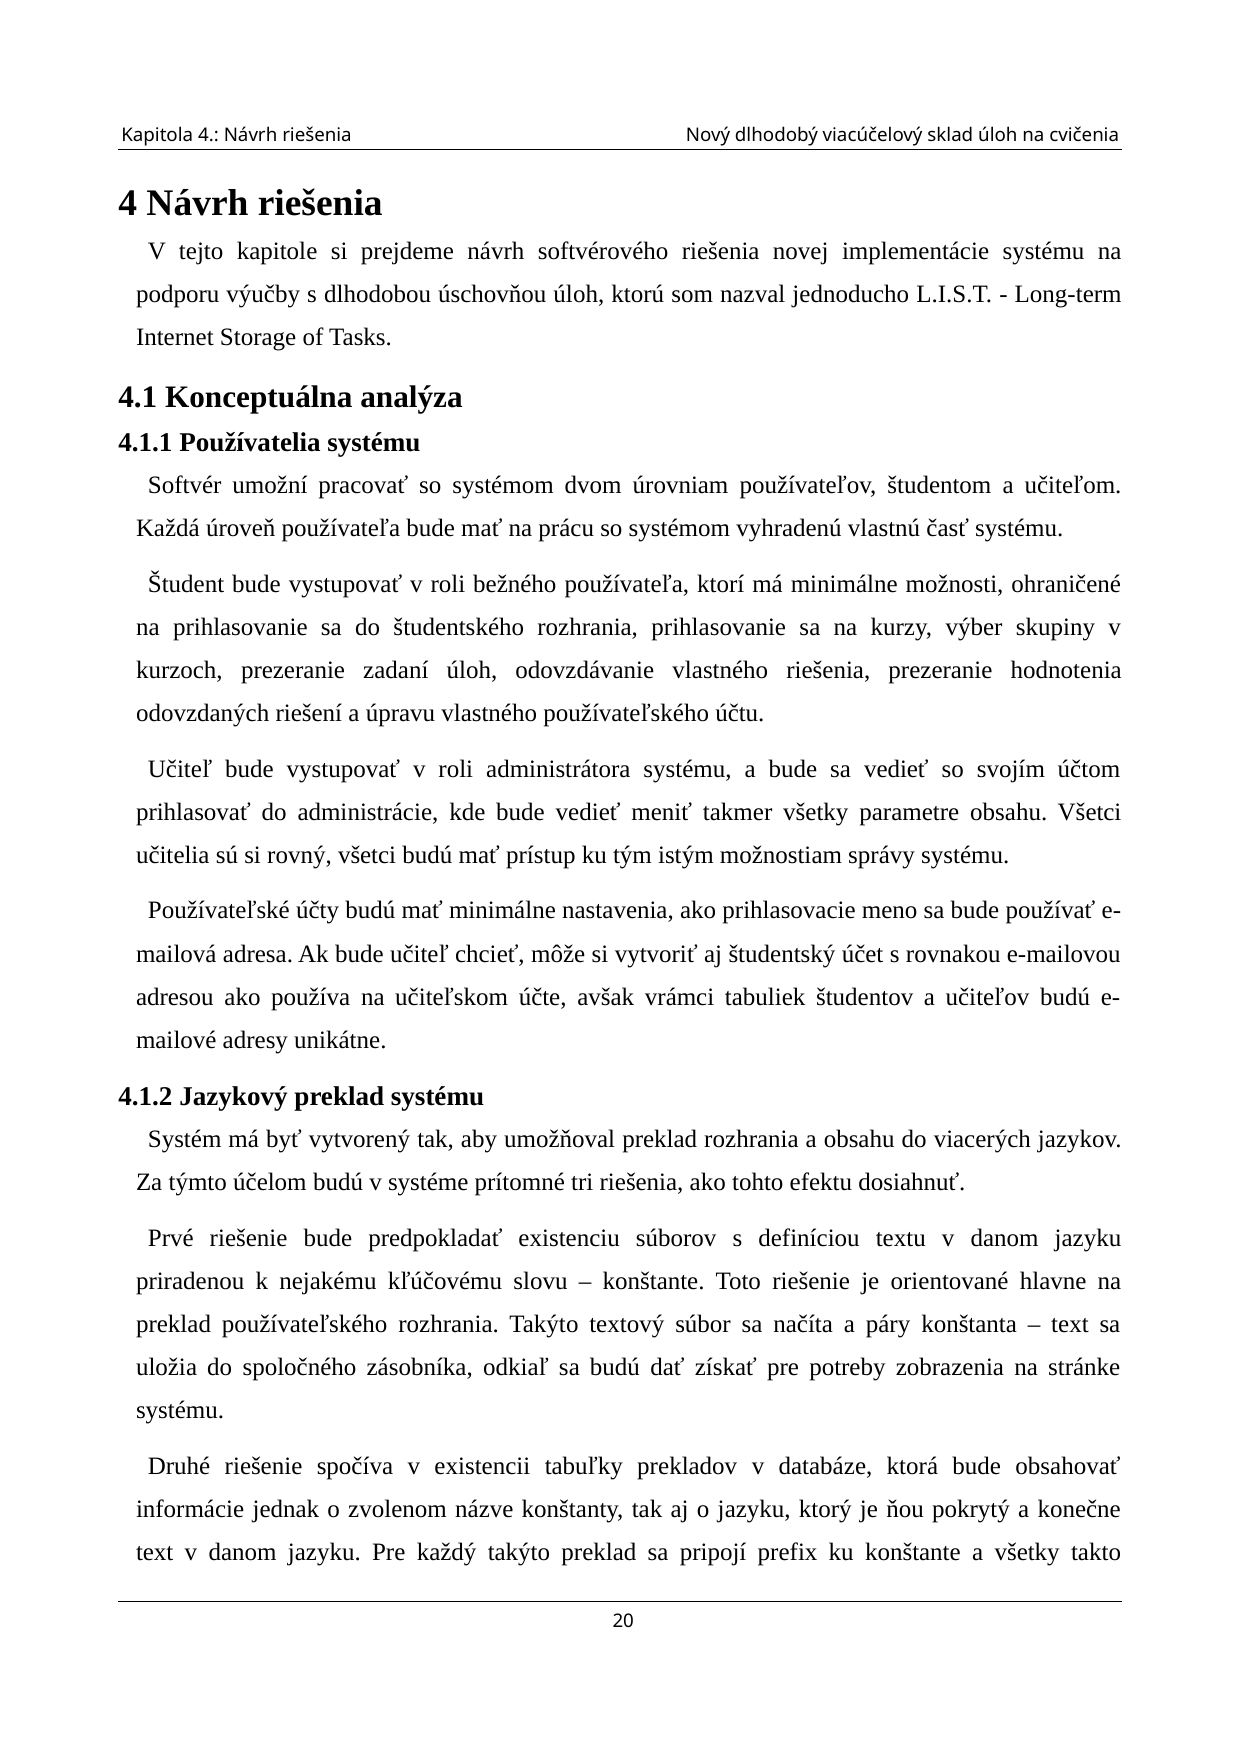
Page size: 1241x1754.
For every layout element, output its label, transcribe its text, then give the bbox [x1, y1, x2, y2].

subtitle Návrh riešenia [118, 181, 1122, 224]
subtitle Jazykový preklad systému [118, 1081, 1122, 1112]
text Softvér umožní pracovať so systémom dvom úrovniam používateľov, študentom a učiteľom. Každá úroveň používateľa bude mať na prácu so systémom vyhradenú vlastnú časť systému. [136, 470, 1122, 542]
text Používateľské účty budú mať minimálne nastavenia, ako prihlasovacie meno sa bude používať e-mailová adresa. Ak bude učiteľ chcieť, môže si vytvoriť aj študentský účet s rovnakou e-mailovou adresou ako používa na učiteľskom účte, avšak vrámci tabuliek študentov a učiteľov budú e-mailové adresy unikátne. [136, 896, 1122, 1054]
text Študent bude vystupovať v roli bežného používateľa, ktorí má minimálne možnosti, ohraničené na prihlasovanie sa do študentského rozhrania, prihlasovanie sa na kurzy, výber skupiny v kurzoch, prezeranie zadaní úloh, odovzdávanie vlastného riešenia, prezeranie hodnotenia odovzdaných riešení a úpravu vlastného používateľského účtu. [136, 569, 1122, 727]
text Systém má byť vytvorený tak, aby umožňoval preklad rozhrania a obsahu do viacerých jazykov. Za týmto účelom budú v systéme prítomné tri riešenia, ako tohto efektu dosiahnuť. [136, 1124, 1122, 1196]
text Učiteľ bude vystupovať v roli administrátora systému, a bude sa vedieť so svojím účtom prihlasovať do administrácie, kde bude vedieť meniť takmer všetky parametre obsahu. Všetci učitelia sú si rovný, všetci budú mať prístup ku tým istým možnostiam správy systému. [136, 754, 1122, 869]
text V tejto kapitole si prejdeme návrh softvérového riešenia novej implementácie systému na podporu výučby s dlhodobou úschovňou úloh, ktorú som nazval jednoducho L.I.S.T. - Long-term Internet Storage of Tasks. [136, 236, 1122, 351]
subtitle Konceptuálna analýza [118, 378, 1122, 414]
text Druhé riešenie spočíva v existencii tabuľky prekladov v databáze, ktorá bude obsahovať informácie jednak o zvolenom názve konštanty, tak aj o jazyku, ktorý je ňou pokrytý a konečne text v danom jazyku. Pre každý takýto preklad sa pripojí prefix ku konštante a všetky takto [136, 1451, 1122, 1566]
text Prvé riešenie bude predpokladať existenciu súborov s definíciou textu v danom jazyku priradenou k nejakému kľúčovému slovu – konštante. Toto riešenie je orientované hlavne na preklad používateľského rozhrania. Takýto textový súbor sa načíta a páry konštanta – text sa uložia do spoločného zásobníka, odkiaľ sa budú dať získať pre potreby zobrazenia na stránke systému. [136, 1223, 1122, 1424]
subtitle Používatelia systému [118, 426, 1122, 457]
